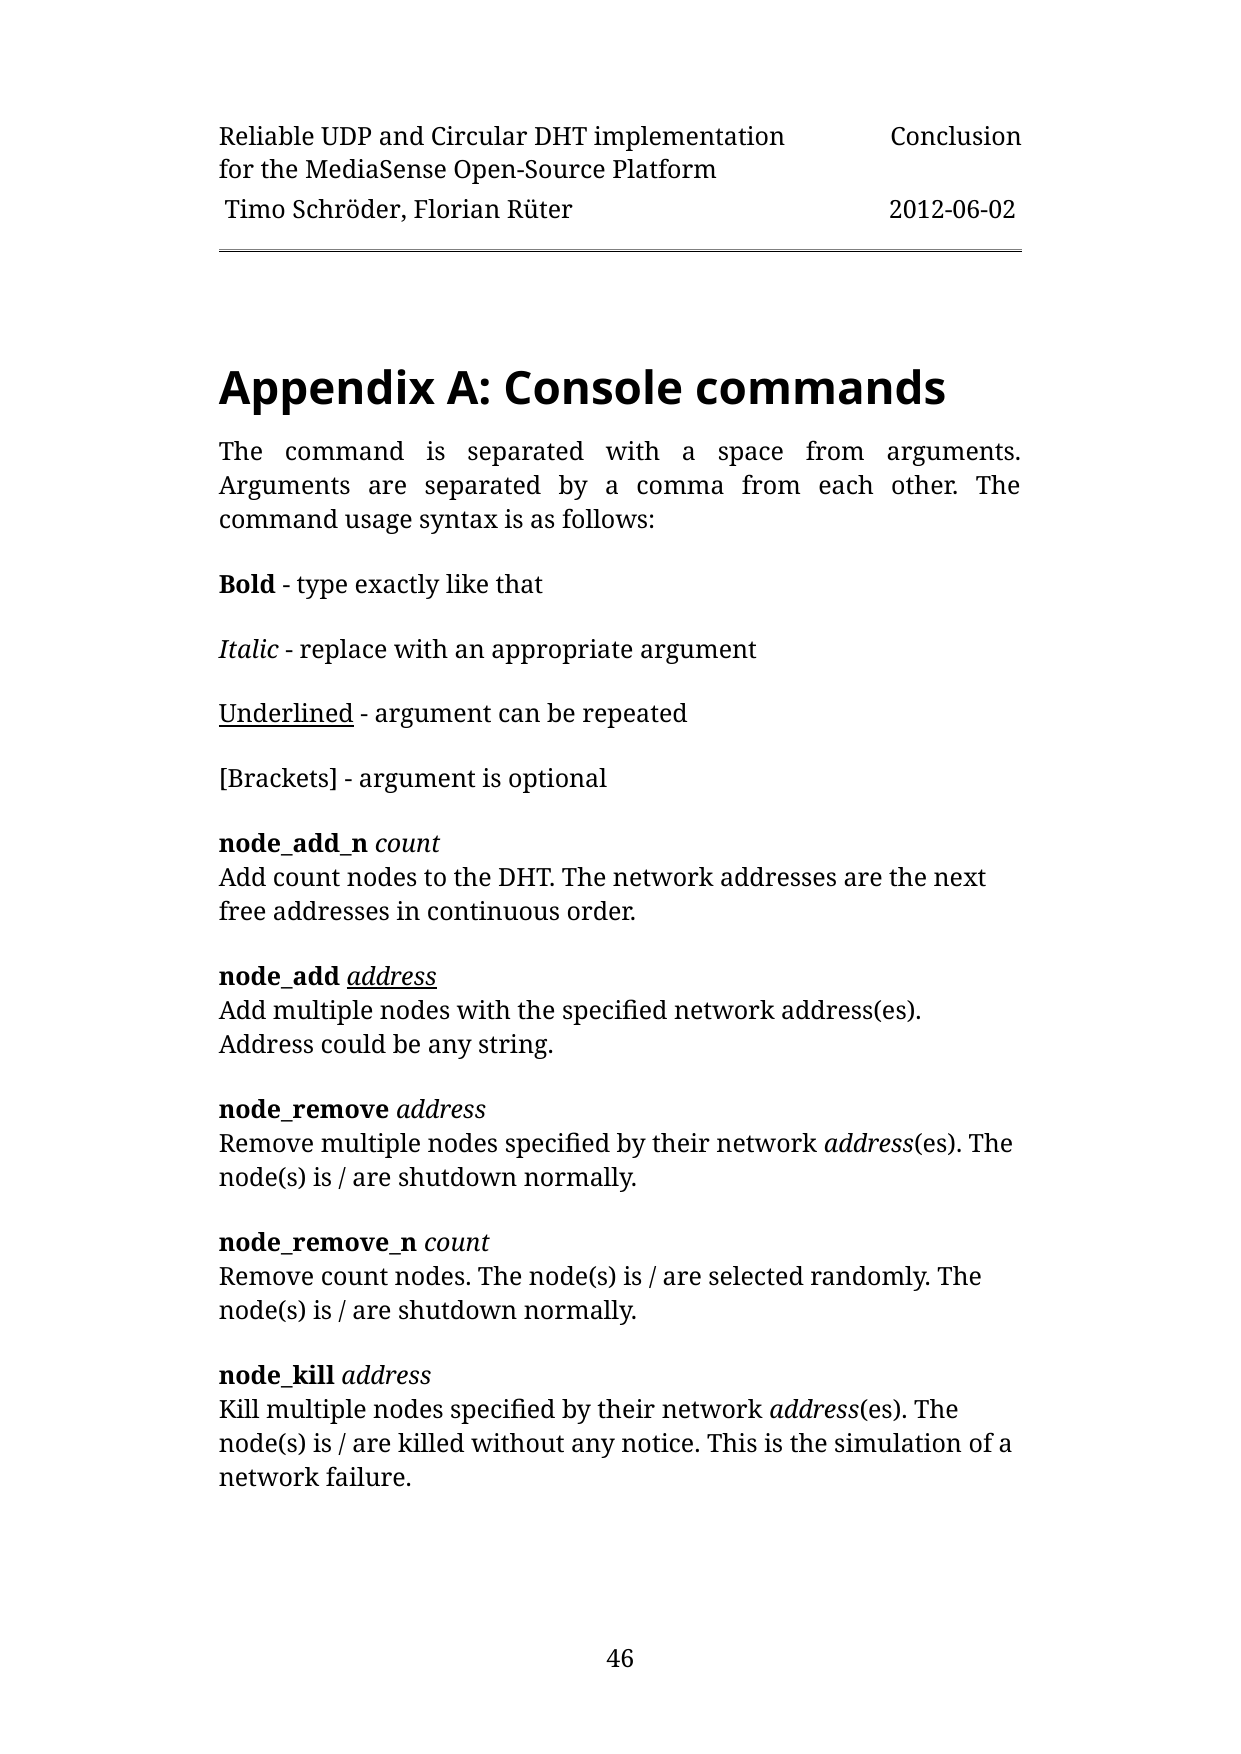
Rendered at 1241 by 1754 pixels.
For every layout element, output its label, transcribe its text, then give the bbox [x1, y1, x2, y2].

text node_remove address Remove multiple nodes specified by their network address(es). The node(s) is / are shutdown normally. [218, 1091, 1022, 1194]
text node_remove_n count Remove count nodes. The node(s) is / are selected randomly. The node(s) is / are shutdown normally. [218, 1224, 1022, 1327]
text node_kill address Kill multiple nodes specified by their network address(es). The node(s) is / are killed without any notice. This is the simulation of a network failure. [218, 1357, 1022, 1493]
text Underlined - argument can be repeated [218, 696, 1022, 730]
text node_add address Add multiple nodes with the specified network address(es). Address could be any string. [218, 958, 1022, 1061]
text The command is separated with a space from arguments. Arguments are separated by a comma from each other. The command usage syntax is as follows: [218, 433, 1022, 536]
text node_add_n count Add count nodes to the DHT. The network addresses are the next free addresses in continuous order. [218, 826, 1022, 928]
text [Brackets] - argument is optional [218, 761, 1022, 795]
subtitle Appendix A: Console commands [218, 356, 1022, 418]
text Italic - replace with an appropriate argument [218, 631, 1022, 665]
text Bold - type exactly like that [218, 566, 1022, 601]
